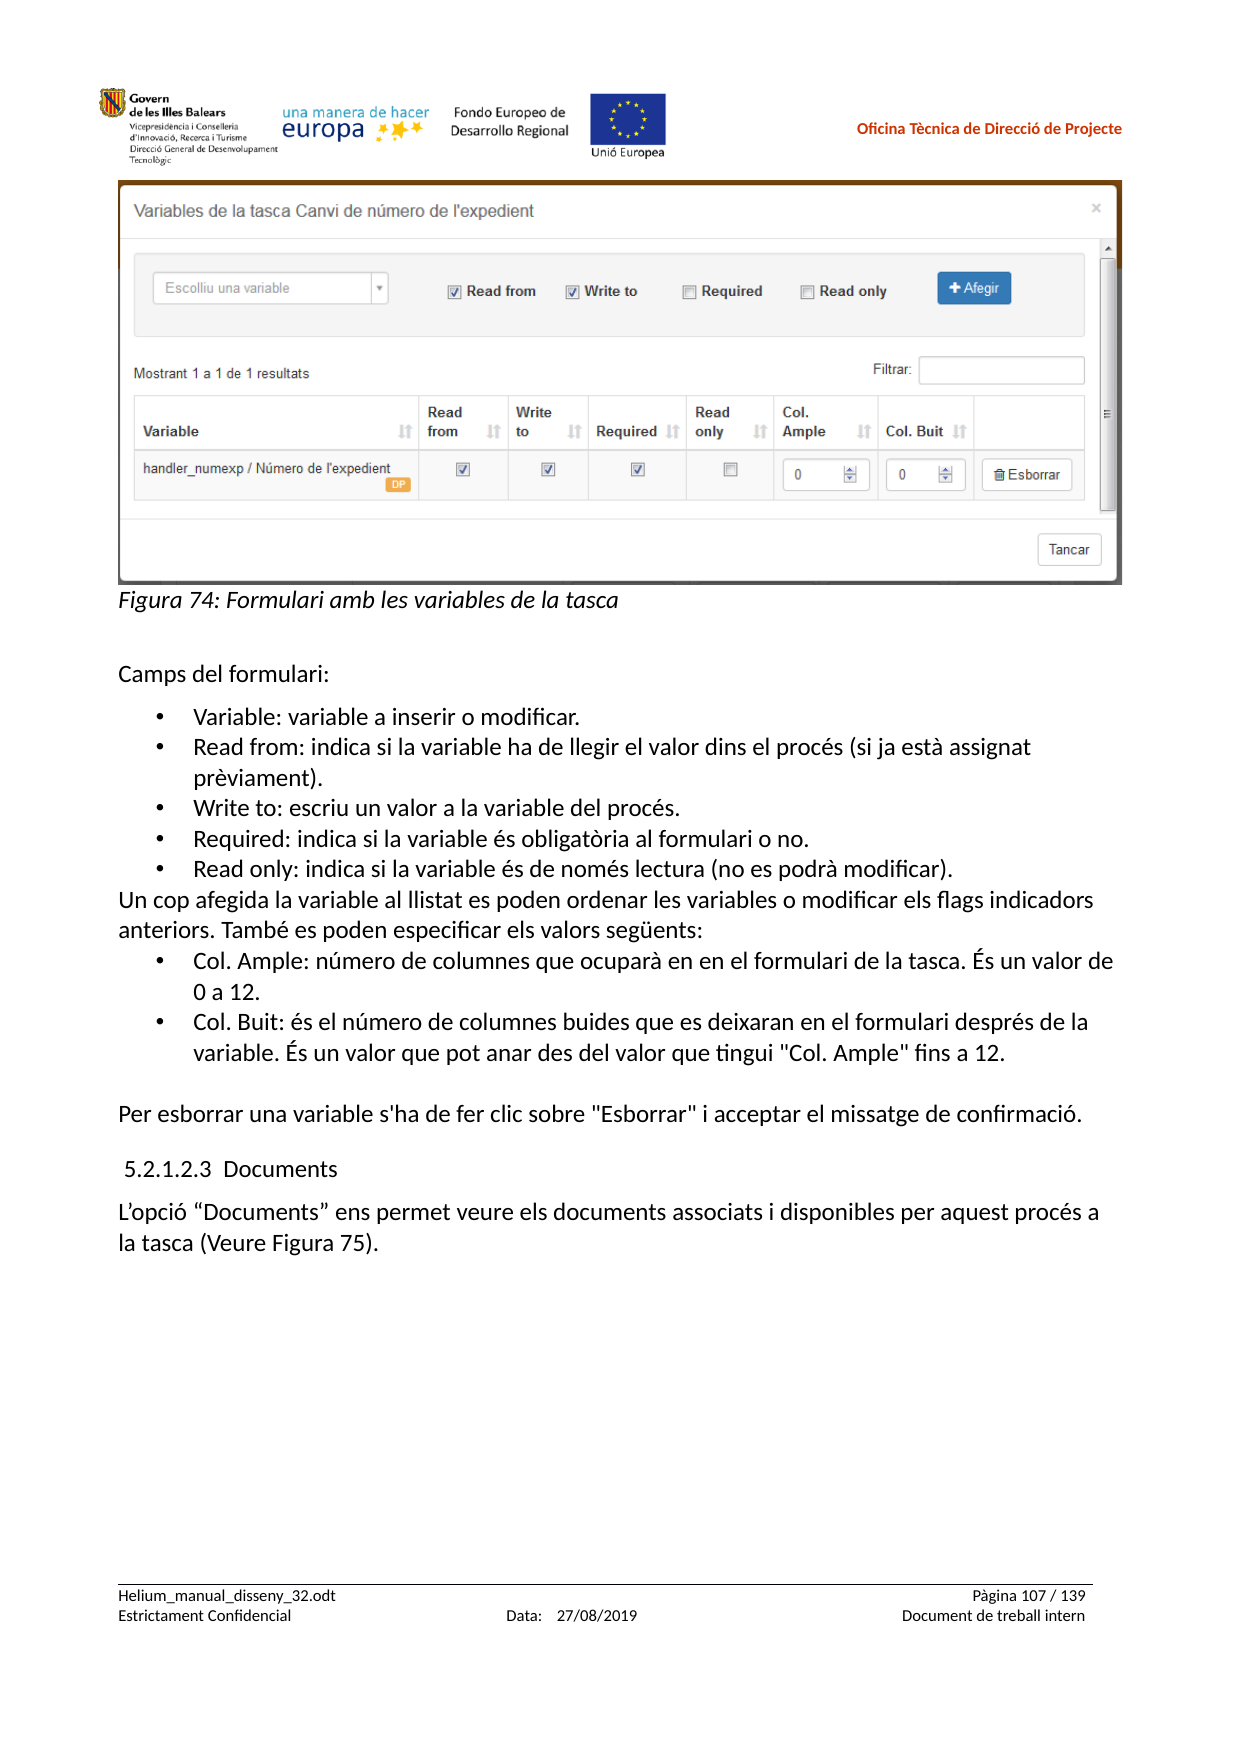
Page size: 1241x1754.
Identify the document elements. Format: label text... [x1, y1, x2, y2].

text Figura 74: Formulari amb les variables de la tasca [118, 585, 1122, 615]
picture [118, 180, 1123, 585]
list Required: indica si la variable és obligatòria al formulari o no. [156, 823, 1122, 854]
list Col. Buit: és el número de columnes buides que es deixaran en el formulari després de la variable. És un valor que pot anar des del valor que tingui "Col. Ample" fins a 12. [156, 1006, 1122, 1067]
picture [99, 87, 668, 166]
text L’opció “Documents” ens permet veure els documents associats i disponibles per aquest procés a la tasca (Veure Figura 75). [118, 1196, 1122, 1257]
list Write to: escriu un valor a la variable del procés. [156, 793, 1122, 823]
subtitle Documents [118, 1153, 1122, 1184]
list Read only: indica si la variable és de només lectura (no es podrà modificar). [156, 854, 1122, 884]
text Un cop afegida la variable al llistat es poden ordenar les variables o modificar els flags indicadors anteriors. També es poden especificar els valors següents: [118, 884, 1122, 945]
list Variable: variable a inserir o modificar. [156, 701, 1122, 732]
list Read from: indica si la variable ha de llegir el valor dins el procés (si ja està assignat prèviament). [156, 732, 1122, 793]
text Camps del formulari: [118, 658, 1122, 688]
text Per esborrar una variable s'ha de fer clic sobre "Esborrar" i acceptar el missatge de confirmació. [118, 1098, 1122, 1128]
list Col. Ample: número de columnes que ocuparà en en el formulari de la tasca. És un valor de 0 a 12. [156, 945, 1122, 1006]
